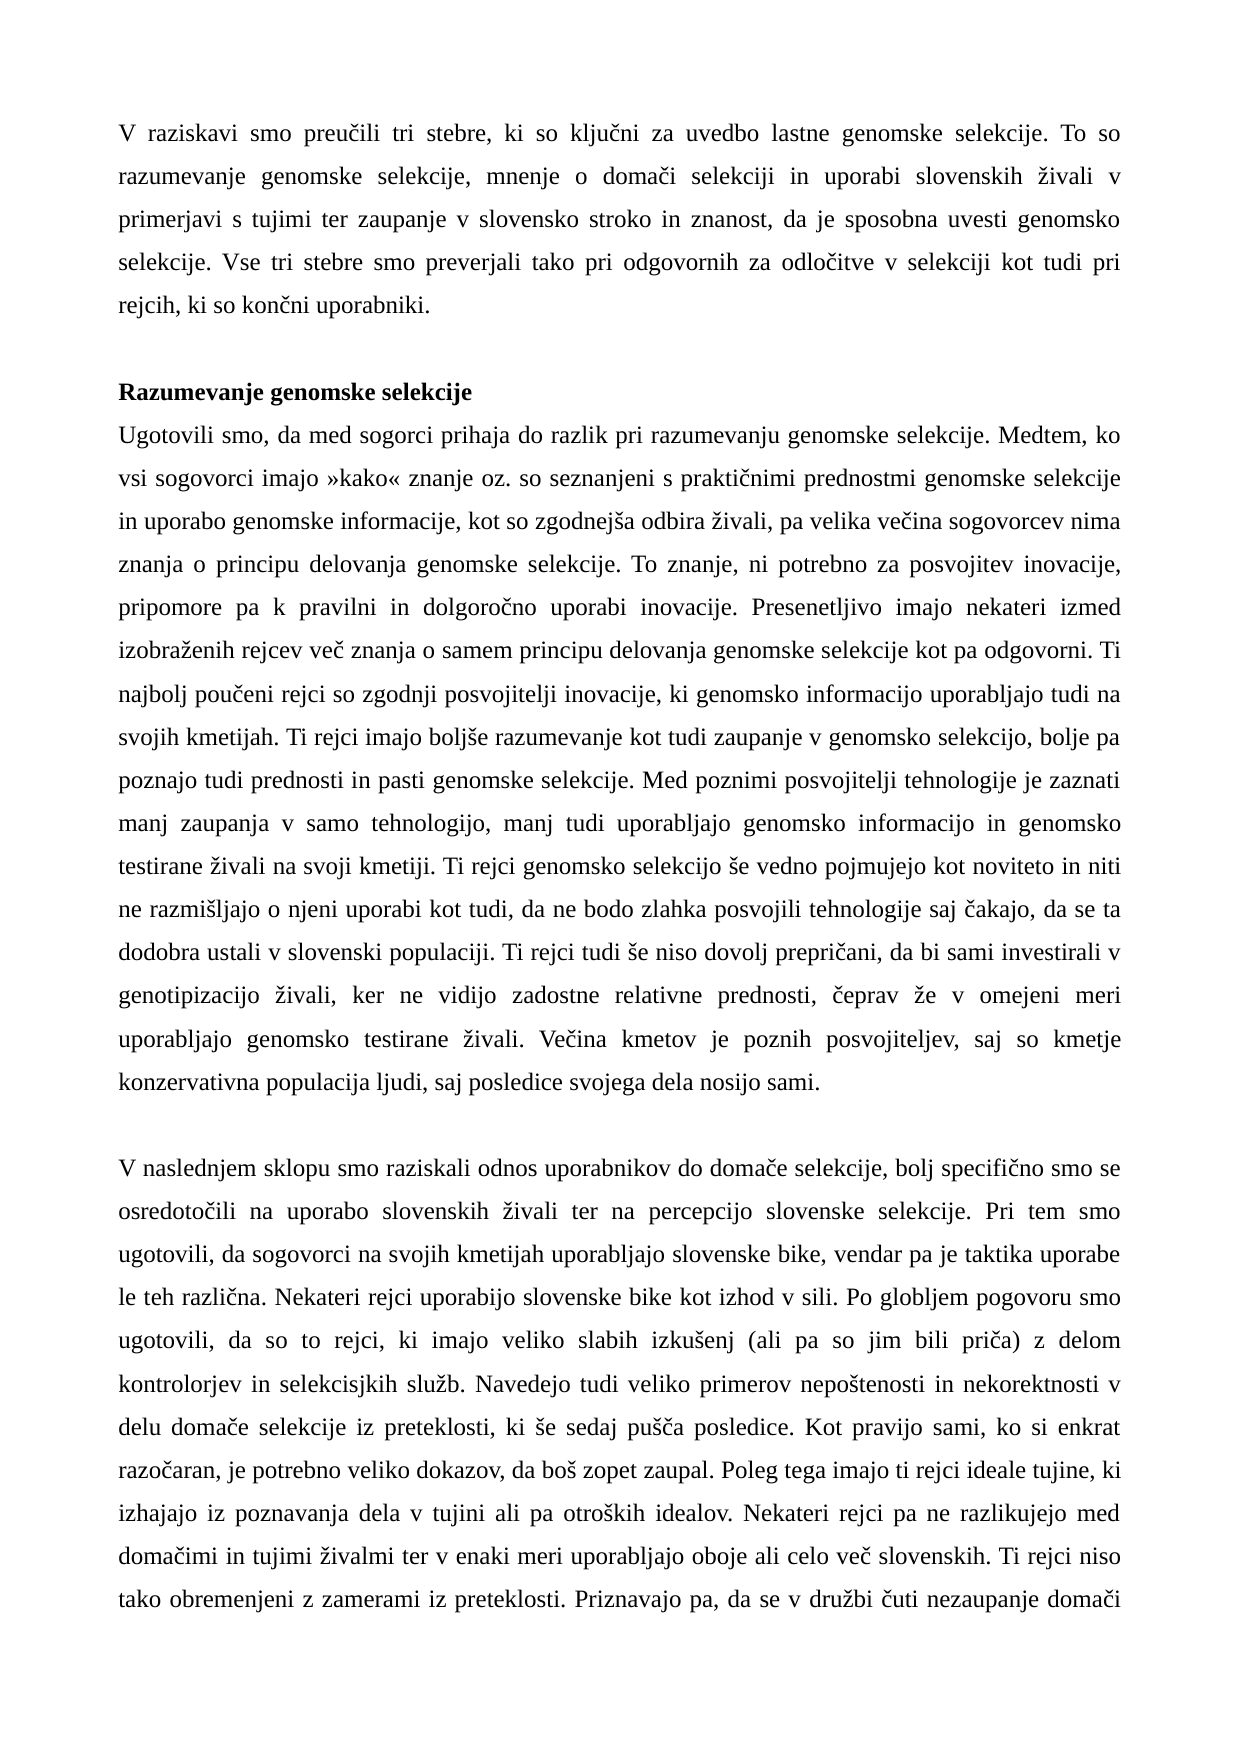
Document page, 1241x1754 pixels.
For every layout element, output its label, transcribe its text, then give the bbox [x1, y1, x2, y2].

text Ugotovili smo, da med sogorci prihaja do razlik pri razumevanju genomske selekcije. Medtem, ko vsi sogovorci imajo »kako« znanje oz. so seznanjeni s praktičnimi prednostmi genomske selekcije in uporabo genomske informacije, kot so zgodnejša odbira živali, pa velika večina sogovorcev nima znanja o principu delovanja genomske selekcije. To znanje, ni potrebno za posvojitev inovacije, pripomore pa k pravilni in dolgoročno uporabi inovacije. Presenetljivo imajo nekateri izmed izobraženih rejcev več znanja o samem principu delovanja genomske selekcije kot pa odgovorni. Ti najbolj poučeni rejci so zgodnji posvojitelji inovacije, ki genomsko informacijo uporabljajo tudi na svojih kmetijah. Ti rejci imajo boljše razumevanje kot tudi zaupanje v genomsko selekcijo, bolje pa poznajo tudi prednosti in pasti genomske selekcije. Med poznimi posvojitelji tehnologije je zaznati manj zaupanja v samo tehnologijo, manj tudi uporabljajo genomsko informacijo in genomsko testirane živali na svoji kmetiji. Ti rejci genomsko selekcijo še vedno pojmujejo kot noviteto in niti ne razmišljajo o njeni uporabi kot tudi, da ne bodo zlahka posvojili tehnologije saj čakajo, da se ta dodobra ustali v slovenski populaciji. Ti rejci tudi še niso dovolj prepričani, da bi sami investirali v genotipizacijo živali, ker ne vidijo zadostne relativne prednosti, čeprav že v omejeni meri uporabljajo genomsko testirane živali. Večina kmetov je poznih posvojiteljev, saj so kmetje konzervativna populacija ljudi, saj posledice svojega dela nosijo sami. [118, 420, 1122, 1096]
text Razumevanje genomske selekcije [118, 377, 1122, 406]
text V naslednjem sklopu smo raziskali odnos uporabnikov do domače selekcije, bolj specifično smo se osredotočili na uporabo slovenskih živali ter na percepcijo slovenske selekcije. Pri tem smo ugotovili, da sogovorci na svojih kmetijah uporabljajo slovenske bike, vendar pa je taktika uporabe le teh različna. Nekateri rejci uporabijo slovenske bike kot izhod v sili. Po globljem pogovoru smo ugotovili, da so to rejci, ki imajo veliko slabih izkušenj (ali pa so jim bili priča) z delom kontrolorjev in selekcisjkih služb. Navedejo tudi veliko primerov nepoštenosti in nekorektnosti v delu domače selekcije iz preteklosti, ki še sedaj pušča posledice. Kot pravijo sami, ko si enkrat razočaran, je potrebno veliko dokazov, da boš zopet zaupal. Poleg tega imajo ti rejci ideale tujine, ki izhajajo iz poznavanja dela v tujini ali pa otroških idealov. Nekateri rejci pa ne razlikujejo med domačimi in tujimi živalmi ter v enaki meri uporabljajo oboje ali celo več slovenskih. Ti rejci niso tako obremenjeni z zamerami iz preteklosti. Priznavajo pa, da se v družbi čuti nezaupanje domači [118, 1153, 1122, 1613]
text V raziskavi smo preučili tri stebre, ki so ključni za uvedbo lastne genomske selekcije. To so razumevanje genomske selekcije, mnenje o domači selekciji in uporabi slovenskih živali v primerjavi s tujimi ter zaupanje v slovensko stroko in znanost, da je sposobna uvesti genomsko selekcije. Vse tri stebre smo preverjali tako pri odgovornih za odločitve v selekciji kot tudi pri rejcih, ki so končni uporabniki. [118, 118, 1122, 319]
